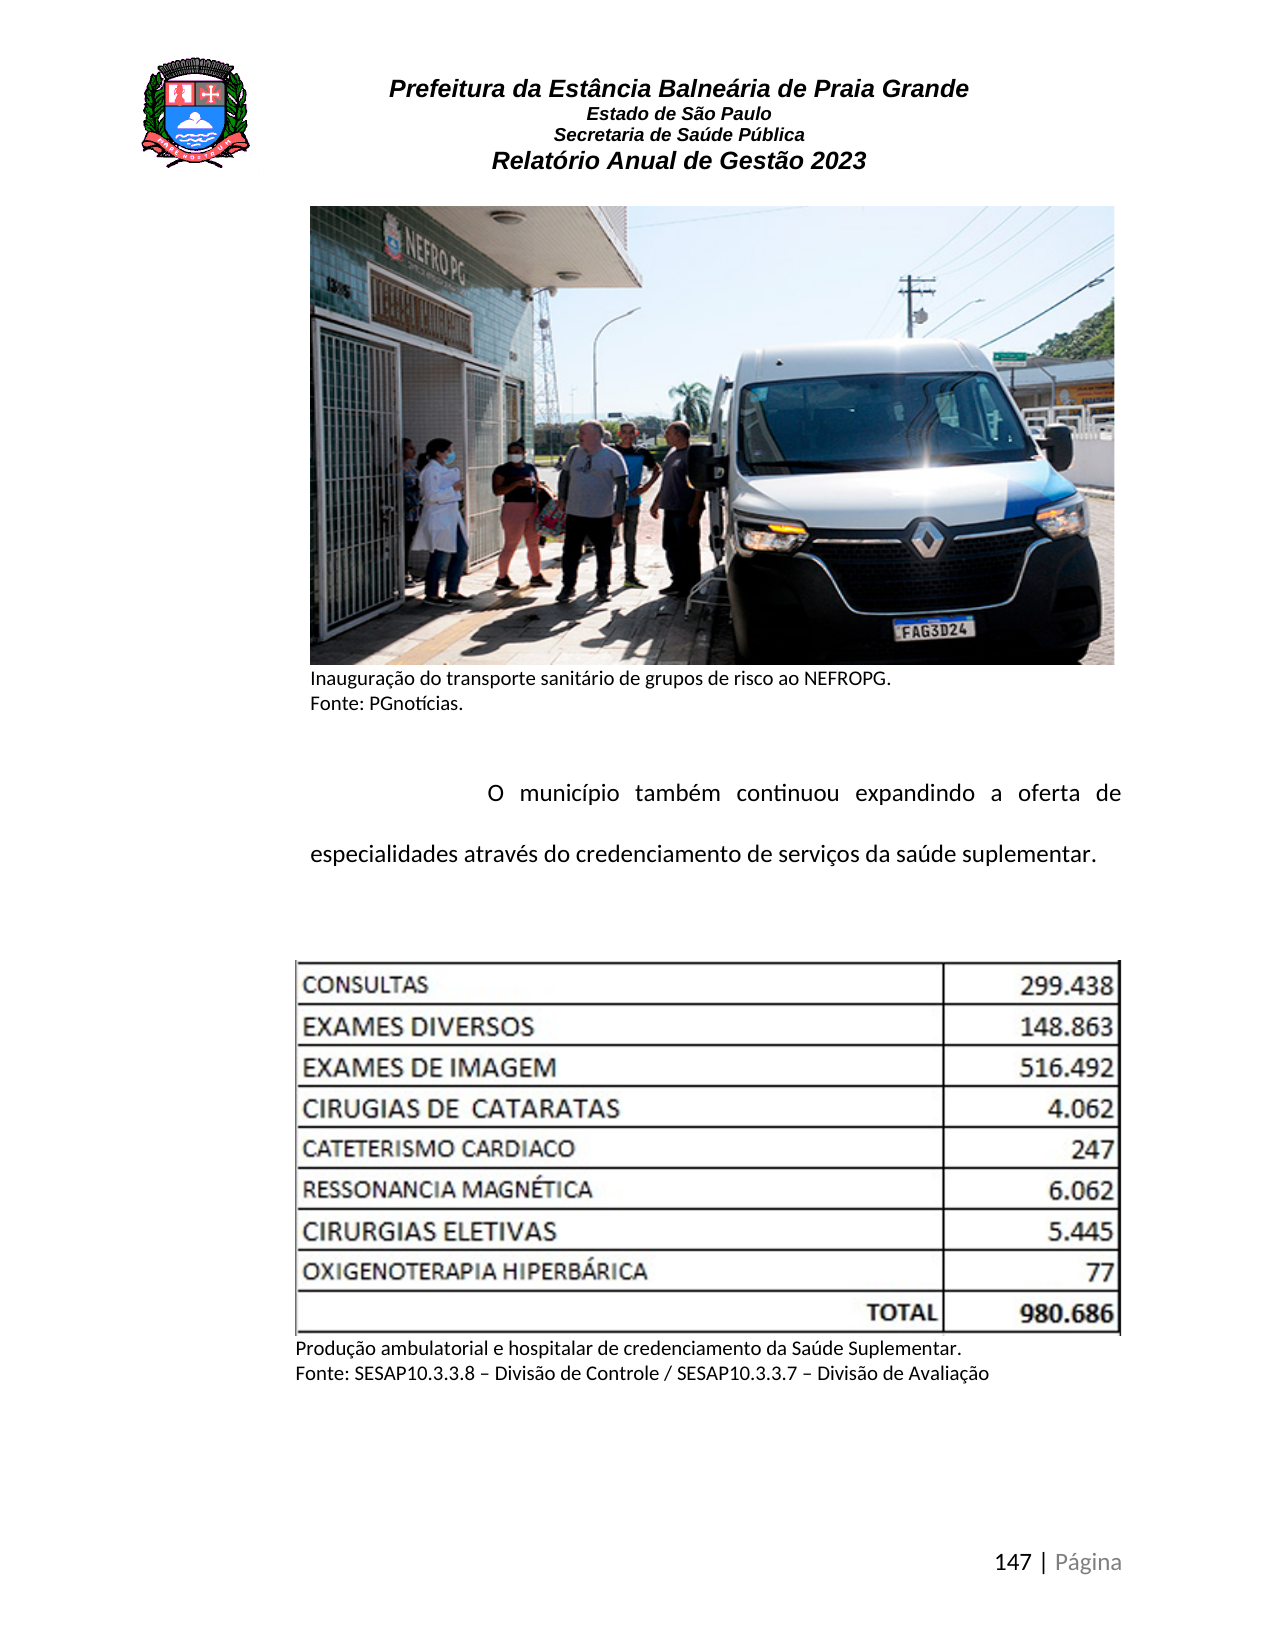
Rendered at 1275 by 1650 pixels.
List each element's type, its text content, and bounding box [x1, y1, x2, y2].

text O município também continuou expandindo a oferta de especialidades através do credenciamento de serviços da saúde suplementar. [310, 777, 1122, 868]
text Produção ambulatorial e hospitalar de credenciamento da Saúde Suplementar. [295, 1336, 1122, 1361]
picture [132, 55, 259, 172]
text Fonte: SESAP10.3.3.8 – Divisão de Controle / SESAP10.3.3.7 – Divisão de Avaliação [295, 1361, 1122, 1386]
picture [310, 206, 1115, 665]
text Inauguração do transporte sanitário de grupos de risco ao NEFROPG. [310, 665, 1122, 690]
text Fonte: PGnotícias. [310, 690, 1122, 716]
picture [295, 960, 1122, 1336]
